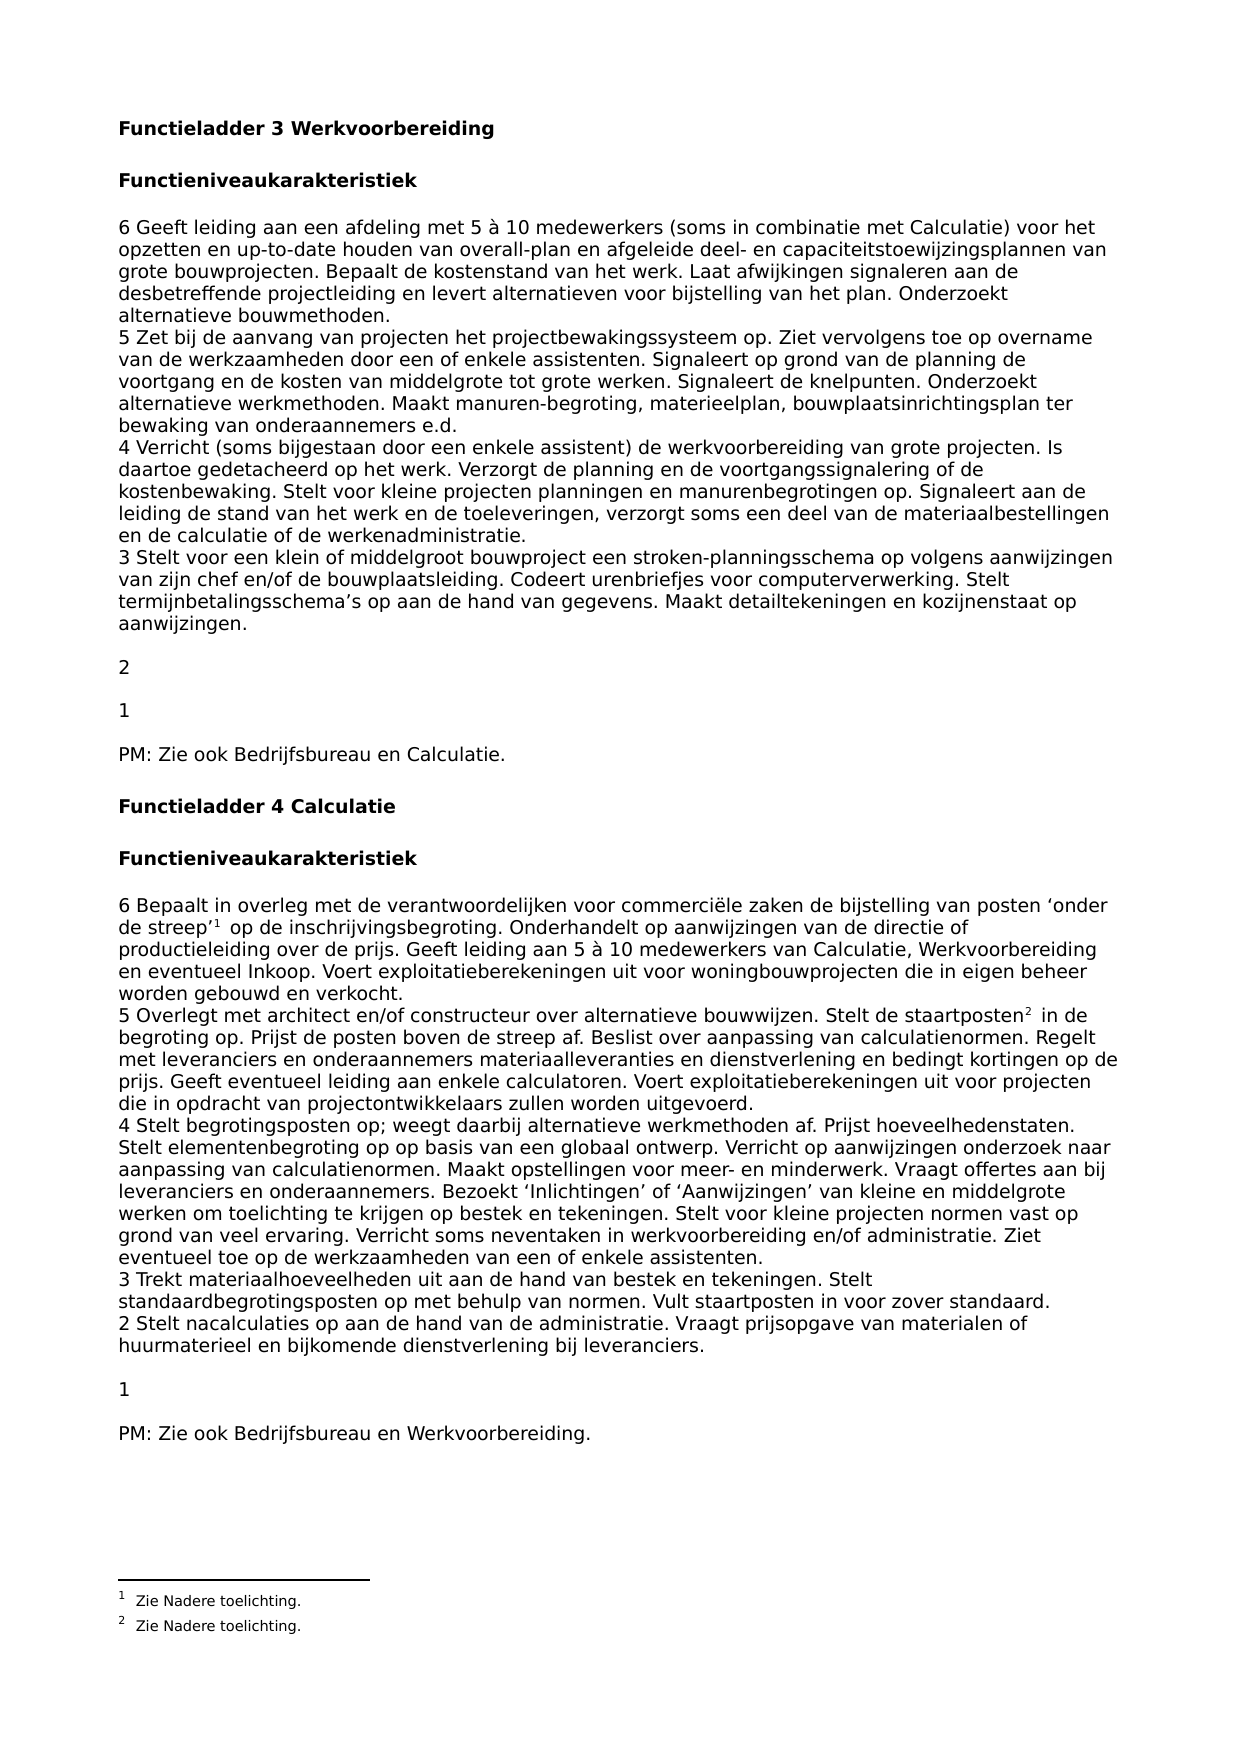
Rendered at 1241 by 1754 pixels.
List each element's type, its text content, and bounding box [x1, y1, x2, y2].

text 1 [118, 700, 1122, 722]
text 4 Verricht (soms bijgestaan door een enkele assistent) de werkvoorbereiding van grote projecten. Is daartoe gedetacheerd op het werk. Verzorgt de planning en de voortgangssignalering of de kostenbewaking. Stelt voor kleine projecten planningen en manurenbegrotingen op. Signaleert aan de leiding de stand van het werk en de toeleveringen, verzorgt soms een deel van de materiaalbestellingen en de calculatie of de werkenadministratie. [118, 437, 1122, 547]
text PM: Zie ook Bedrijfsbureau en Calculatie. [118, 744, 1122, 766]
text 1 [118, 1379, 1122, 1401]
text 4 Stelt begrotingsposten op; weegt daarbij alternatieve werkmethoden af. Prijst hoeveelhedenstaten. Stelt elementenbegroting op op basis van een globaal ontwerp. Verricht op aanwijzingen onderzoek naar aanpassing van calculatienormen. Maakt opstellingen voor meer- en minderwerk. Vraagt offertes aan bij leveranciers en onderaannemers. Bezoekt ‘Inlichtingen’ of ‘Aanwijzingen’ van kleine en middelgrote werken om toelichting te krijgen op bestek en tekeningen. Stelt voor kleine projecten normen vast op grond van veel ervaring. Verricht soms neventaken in werkvoorbereiding en/of administratie. Ziet eventueel toe op de werkzaamheden van een of enkele assistenten. [118, 1115, 1122, 1269]
text 2 [118, 657, 1122, 678]
text 2 Stelt nacalculaties op aan de hand van de administratie. Vraagt prijsopgave van materialen of huurmaterieel en bijkomende dienstverlening bij leveranciers. [118, 1313, 1122, 1357]
text 3 Trekt materiaalhoeveelheden uit aan de hand van bestek en tekeningen. Stelt standaardbegrotingsposten op met behulp van normen. Vult staartposten in voor zover standaard. [118, 1269, 1122, 1313]
text 5 Zet bij de aanvang van projecten het projectbewakingssysteem op. Ziet vervolgens toe op overname van de werkzaamheden door een of enkele assistenten. Signaleert op grond van de planning de voortgang en de kosten van middelgrote tot grote werken. Signaleert de knelpunten. Onderzoekt alternatieve werkmethoden. Maakt manuren-begroting, materieelplan, bouwplaatsinrichtingsplan ter bewaking van onderaannemers e.d. [118, 327, 1122, 437]
text 5 Overlegt met architect en/of constructeur over alternatieve bouwwijzen. Stelt de staartposten in de begroting op. Prijst de posten boven de streep af. Beslist over aanpassing van calculatienormen. Regelt met leveranciers en onderaannemers materiaalleveranties en dienstverlening en bedingt kortingen op de prijs. Geeft eventueel leiding aan enkele calculatoren. Voert exploitatieberekeningen uit voor projecten die in opdracht van projectontwikkelaars zullen worden uitgevoerd. [118, 1005, 1122, 1115]
subtitle Functieniveaukarakteristiek [118, 170, 1122, 192]
text 6 Bepaalt in overleg met de verantwoordelijken voor commerciële zaken de bijstelling van posten ‘onder de streep’ op de inschrijvingsbegroting. Onderhandelt op aanwijzingen van de directie of productieleiding over de prijs. Geeft leiding aan 5 à 10 medewerkers van Calculatie, Werkvoorbereiding en eventueel Inkoop. Voert exploitatieberekeningen uit voor woningbouwprojecten die in eigen beheer worden gebouwd en verkocht. [118, 895, 1122, 1005]
text 3 Stelt voor een klein of middelgroot bouwproject een stroken-planningsschema op volgens aanwijzingen van zijn chef en/of de bouwplaatsleiding. Codeert urenbriefjes voor computerverwerking. Stelt termijnbetalingsschema’s op aan de hand van gegevens. Maakt detailtekeningen en kozijnenstaat op aanwijzingen. [118, 547, 1122, 635]
subtitle Functieniveaukarakteristiek [118, 848, 1122, 870]
subtitle Functieladder 3 Werkvoorbereiding [118, 118, 1122, 140]
subtitle Functieladder 4 Calculatie [118, 796, 1122, 818]
text PM: Zie ook Bedrijfsbureau en Werkvoorbereiding. [118, 1422, 1122, 1444]
text Zie Nadere toelichting. [118, 1589, 1122, 1611]
text Zie Nadere toelichting. [118, 1614, 1122, 1636]
text 6 Geeft leiding aan een afdeling met 5 à 10 medewerkers (soms in combinatie met Calculatie) voor het opzetten en up-to-date houden van overall-plan en afgeleide deel- en capaciteitstoewijzingsplannen van grote bouwprojecten. Bepaalt de kostenstand van het werk. Laat afwijkingen signaleren aan de desbetreffende projectleiding en levert alternatieven voor bijstelling van het plan. Onderzoekt alternatieve bouwmethoden. [118, 217, 1122, 327]
